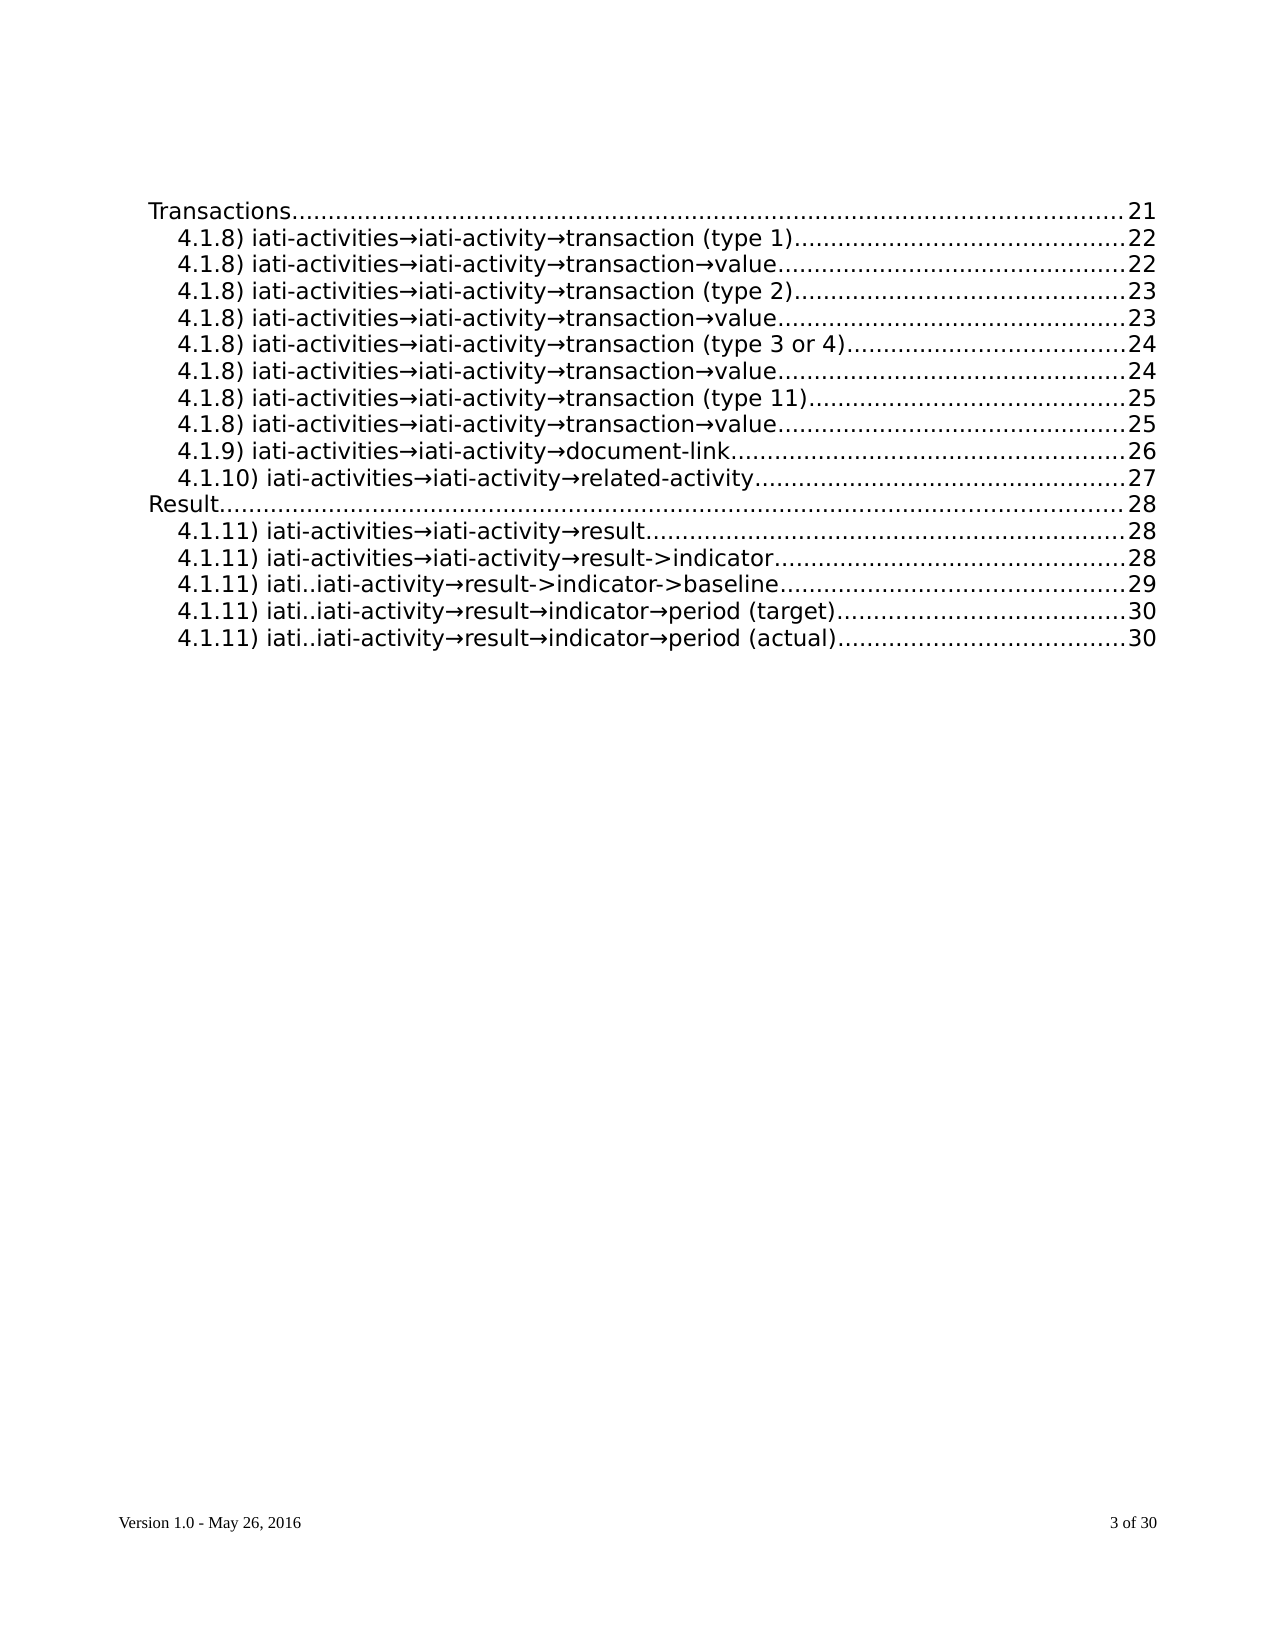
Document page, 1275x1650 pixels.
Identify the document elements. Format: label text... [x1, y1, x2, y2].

text 4.1.8) iati-activities→iati-activity→transaction (type 11) 25 [177, 385, 1157, 411]
text Result 28 [148, 491, 1157, 518]
text 4.1.10) iati-activities→iati-activity→related-activity 27 [177, 465, 1157, 491]
text 4.1.11) iati-activities→iati-activity→result->indicator 28 [177, 545, 1157, 571]
text 4.1.8) iati-activities→iati-activity→transaction→value 24 [177, 358, 1157, 385]
text 4.1.11) iati..iati-activity→result→indicator→period (target) 30 [177, 598, 1157, 625]
text 4.1.8) iati-activities→iati-activity→transaction→value 25 [177, 411, 1157, 438]
text 4.1.9) iati-activities→iati-activity→document-link 26 [177, 438, 1157, 465]
text 4.1.8) iati-activities→iati-activity→transaction→value 22 [177, 251, 1157, 278]
text 4.1.8) iati-activities→iati-activity→transaction→value 23 [177, 305, 1157, 331]
text 4.1.11) iati..iati-activity→result->indicator->baseline 29 [177, 571, 1157, 598]
text 4.1.8) iati-activities→iati-activity→transaction (type 1) 22 [177, 225, 1157, 251]
text 4.1.11) iati-activities→iati-activity→result 28 [177, 518, 1157, 545]
text 4.1.8) iati-activities→iati-activity→transaction (type 2) 23 [177, 278, 1157, 305]
text 4.1.8) iati-activities→iati-activity→transaction (type 3 or 4) 24 [177, 331, 1157, 358]
text Transactions 21 [148, 198, 1157, 225]
text 4.1.11) iati..iati-activity→result→indicator→period (actual) 30 [177, 625, 1157, 651]
